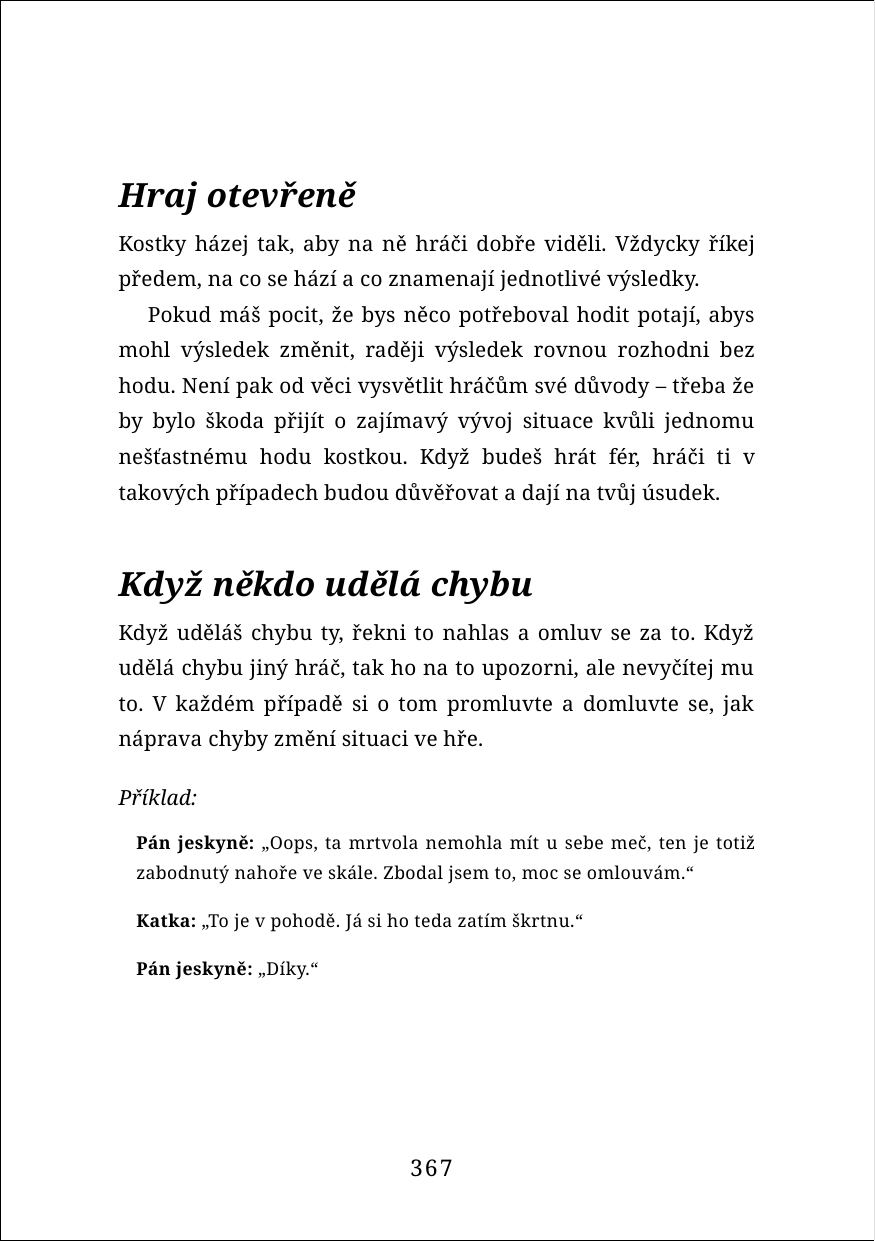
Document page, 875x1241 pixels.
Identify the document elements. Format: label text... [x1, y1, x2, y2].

text Pán jeskyně: „Díky.“ [136, 957, 756, 981]
subtitle Hraj otevřeně [118, 172, 756, 217]
text Pán jeskyně: „Oops, ta mrtvola nemohla mít u sebe meč, ten je totiž zabodnutý nahoře ve skále. Zbodal jsem to, moc se omlouvám.“ [136, 831, 756, 885]
text Příklad: [118, 783, 756, 812]
subtitle Když někdo udělá chybu [118, 560, 756, 606]
text Katka: „To je v pohodě. Já si ho teda zatím škrtnu.“ [136, 909, 756, 933]
text Když uděláš chybu ty, řekni to nahlas a omluv se za to. Když udělá chybu jiný hráč, tak ho na to upozorni, ale nevyčítej mu to. V každém případě si o tom promluvte a domluvte se, jak náprava chyby změní situaci ve hře. [118, 618, 756, 753]
text Kostky házej tak, aby na ně hráči dobře viděli. Vždycky říkej předem, na co se hází a co znamenají jednotlivé výsledky. Pokud máš pocit, že bys něco potřeboval hodit potají, abys mohl výsledek změnit, raději výsledek rovnou rozhodni bez hodu. Není pak od věci vysvětlit hráčům své důvody – třeba že by bylo škoda přijít o zajímavý vývoj situace kvůli jednomu nešťastnému hodu kostkou. Když budeš hrát fér, hráči ti v takových případech budou důvěřovat a dají na tvůj úsudek. [118, 229, 756, 506]
